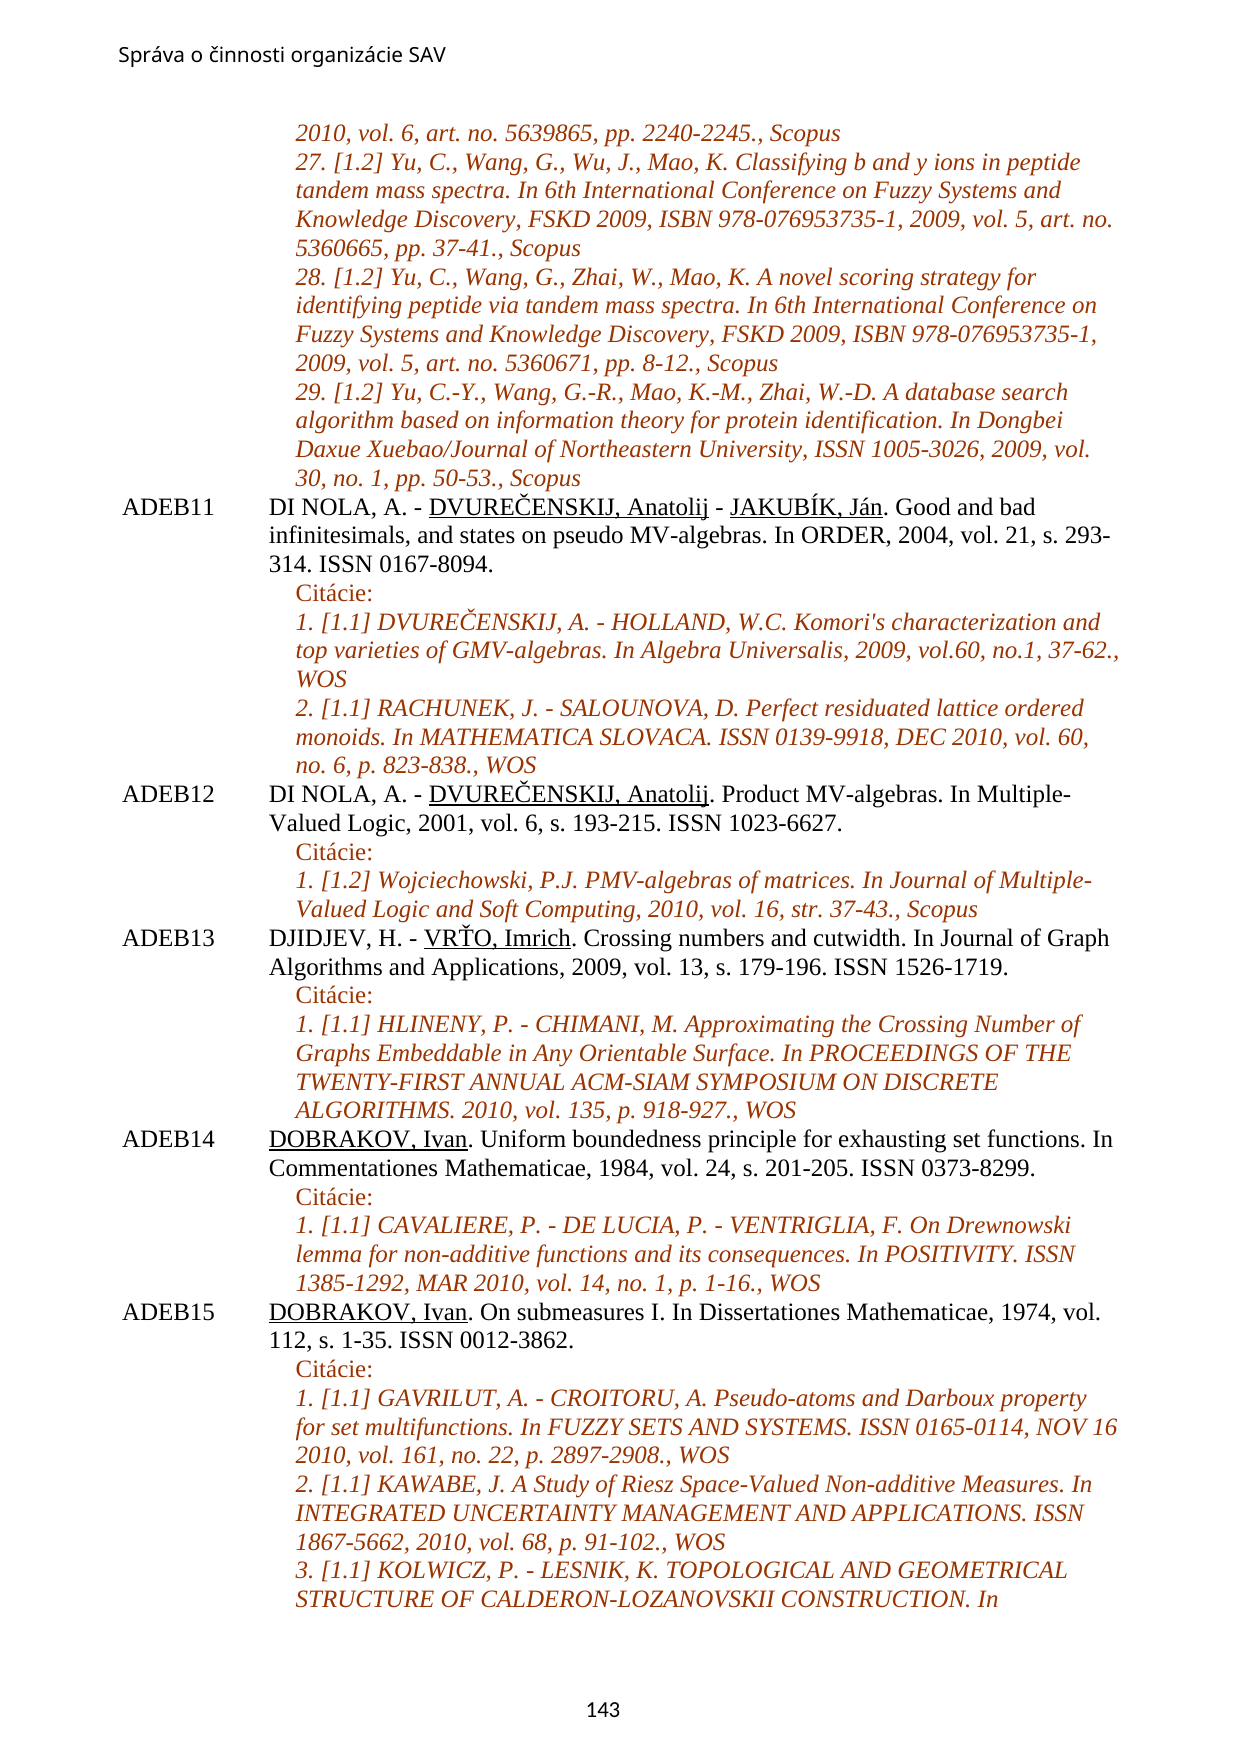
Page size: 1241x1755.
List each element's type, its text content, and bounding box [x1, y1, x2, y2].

table_header ADEB12 [122, 779, 269, 837]
text Citácie: [295, 1354, 1122, 1383]
text 2. [1.1] RACHUNEK, J. - SALOUNOVA, D. Perfect residuated lattice ordered monoids. In MATHEMATICA SLOVACA. ISSN 0139-9918, DEC 2010, vol. 60, no. 6, p. 823-838., WOS [295, 693, 1122, 779]
text Citácie: [295, 837, 1122, 866]
table_header ADEB15 [122, 1297, 269, 1354]
text 27. [1.2] Yu, C., Wang, G., Wu, J., Mao, K. Classifying b and y ions in peptide tandem mass spectra. In 6th International Conference on Fuzzy Systems and Knowledge Discovery, FSKD 2009, ISBN 978-076953735-1, 2009, vol. 5, art. no. 5360665, pp. 37-41., Scopus [295, 147, 1122, 262]
text 1. [1.1] DVUREČENSKIJ, A. - HOLLAND, W.C. Komori's characterization and top varieties of GMV-algebras. In Algebra Universalis, 2009, vol.60, no.1, 37-62., WOS [295, 607, 1122, 693]
text Citácie: [295, 981, 1122, 1009]
text Citácie: [295, 1182, 1122, 1211]
text 1. [1.2] Wojciechowski, P.J. PMV-algebras of matrices. In Journal of Multiple-Valued Logic and Soft Computing, 2010, vol. 16, str. 37-43., Scopus [295, 866, 1122, 923]
table_header DI NOLA, A. - DVUREČENSKIJ, Anatolij - JAKUBÍK, Ján. Good and bad infinitesimals, and states on pseudo MV-algebras. In ORDER, 2004, vol. 21, s. 293-314. ISSN 0167-8094. [269, 492, 1122, 578]
text 2. [1.1] KAWABE, J. A Study of Riesz Space-Valued Non-additive Measures. In INTEGRATED UNCERTAINTY MANAGEMENT AND APPLICATIONS. ISSN 1867-5662, 2010, vol. 68, p. 91-102., WOS [295, 1469, 1122, 1556]
text 1. [1.1] HLINENY, P. - CHIMANI, M. Approximating the Crossing Number of Graphs Embeddable in Any Orientable Surface. In PROCEEDINGS OF THE TWENTY-FIRST ANNUAL ACM-SIAM SYMPOSIUM ON DISCRETE ALGORITHMS. 2010, vol. 135, p. 918-927., WOS [295, 1009, 1122, 1124]
table_header DJIDJEV, H. - VRŤO, Imrich. Crossing numbers and cutwidth. In Journal of Graph Algorithms and Applications, 2009, vol. 13, s. 179-196. ISSN 1526-1719. [269, 923, 1122, 981]
table_header ADEB14 [122, 1124, 269, 1182]
text 3. [1.1] KOLWICZ, P. - LESNIK, K. TOPOLOGICAL AND GEOMETRICAL STRUCTURE OF CALDERON-LOZANOVSKII CONSTRUCTION. In [295, 1556, 1122, 1613]
text Citácie: [295, 578, 1122, 607]
text 29. [1.2] Yu, C.-Y., Wang, G.-R., Mao, K.-M., Zhai, W.-D. A database search algorithm based on information theory for protein identification. In Dongbei Daxue Xuebao/Journal of Northeastern University, ISSN 1005-3026, 2009, vol. 30, no. 1, pp. 50-53., Scopus [295, 377, 1122, 492]
table_header ADEB13 [122, 923, 269, 981]
text 2010, vol. 6, art. no. 5639865, pp. 2240-2245., Scopus [295, 118, 1122, 147]
text 1. [1.1] GAVRILUT, A. - CROITORU, A. Pseudo-atoms and Darboux property for set multifunctions. In FUZZY SETS AND SYSTEMS. ISSN 0165-0114, NOV 16 2010, vol. 161, no. 22, p. 2897-2908., WOS [295, 1383, 1122, 1469]
table_header DOBRAKOV, Ivan. Uniform boundedness principle for exhausting set functions. In Commentationes Mathematicae, 1984, vol. 24, s. 201-205. ISSN 0373-8299. [269, 1124, 1122, 1182]
table_header DI NOLA, A. - DVUREČENSKIJ, Anatolij. Product MV-algebras. In Multiple-Valued Logic, 2001, vol. 6, s. 193-215. ISSN 1023-6627. [269, 779, 1122, 837]
text 1. [1.1] CAVALIERE, P. - DE LUCIA, P. - VENTRIGLIA, F. On Drewnowski lemma for non-additive functions and its consequences. In POSITIVITY. ISSN 1385-1292, MAR 2010, vol. 14, no. 1, p. 1-16., WOS [295, 1211, 1122, 1297]
table_header DOBRAKOV, Ivan. On submeasures I. In Dissertationes Mathematicae, 1974, vol. 112, s. 1-35. ISSN 0012-3862. [269, 1297, 1122, 1354]
text 28. [1.2] Yu, C., Wang, G., Zhai, W., Mao, K. A novel scoring strategy for identifying peptide via tandem mass spectra. In 6th International Conference on Fuzzy Systems and Knowledge Discovery, FSKD 2009, ISBN 978-076953735-1, 2009, vol. 5, art. no. 5360671, pp. 8-12., Scopus [295, 262, 1122, 377]
table_header ADEB11 [122, 492, 269, 578]
